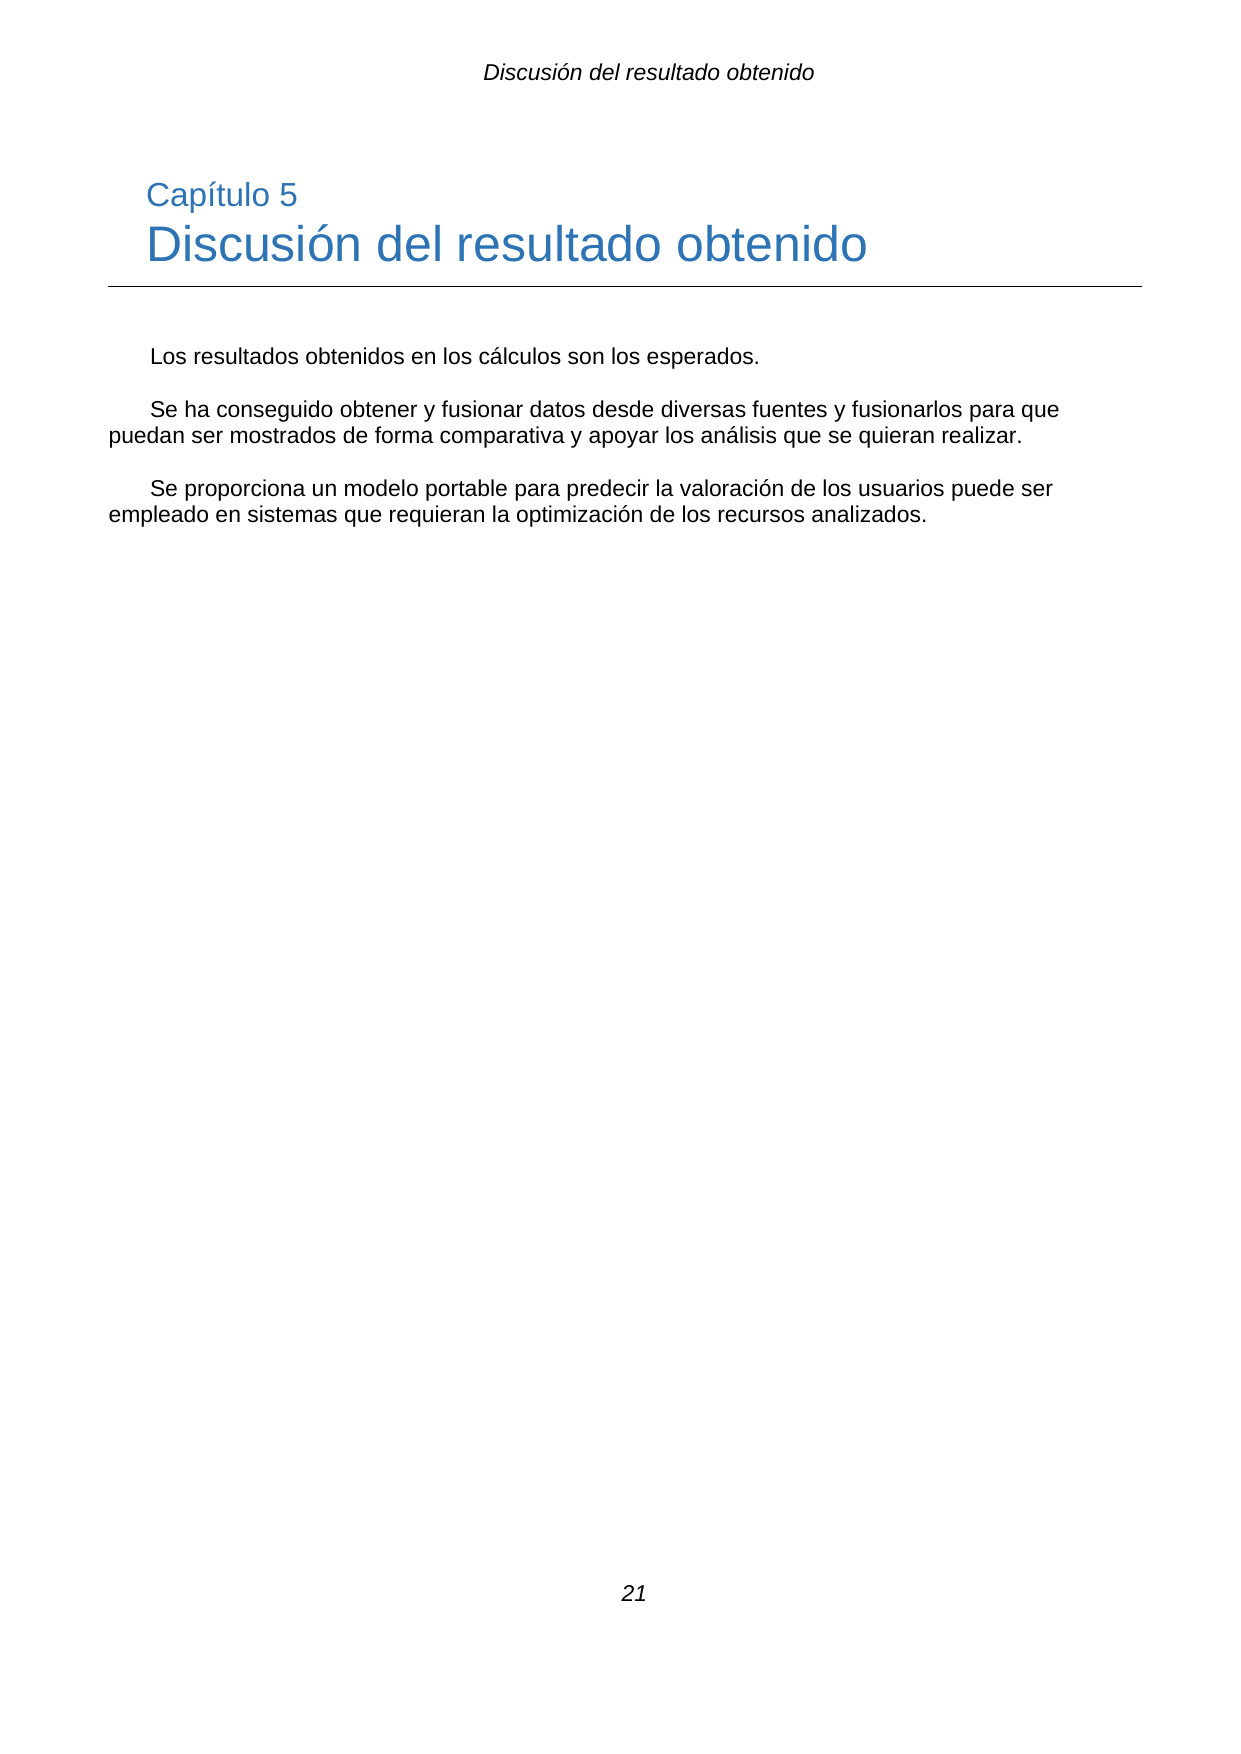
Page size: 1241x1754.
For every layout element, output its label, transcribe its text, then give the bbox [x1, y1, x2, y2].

text Se ha conseguido obtener y fusionar datos desde diversas fuentes y fusionarlos para que puedan ser mostrados de forma comparativa y apoyar los análisis que se quieran realizar. [108, 396, 1142, 448]
subtitle Discusión del resultado obtenido [146, 176, 1142, 271]
text Los resultados obtenidos en los cálculos son los esperados. [108, 343, 1142, 369]
text Se proporciona un modelo portable para predecir la valoración de los usuarios puede ser empleado en sistemas que requieran la optimización de los recursos analizados. [108, 475, 1142, 527]
